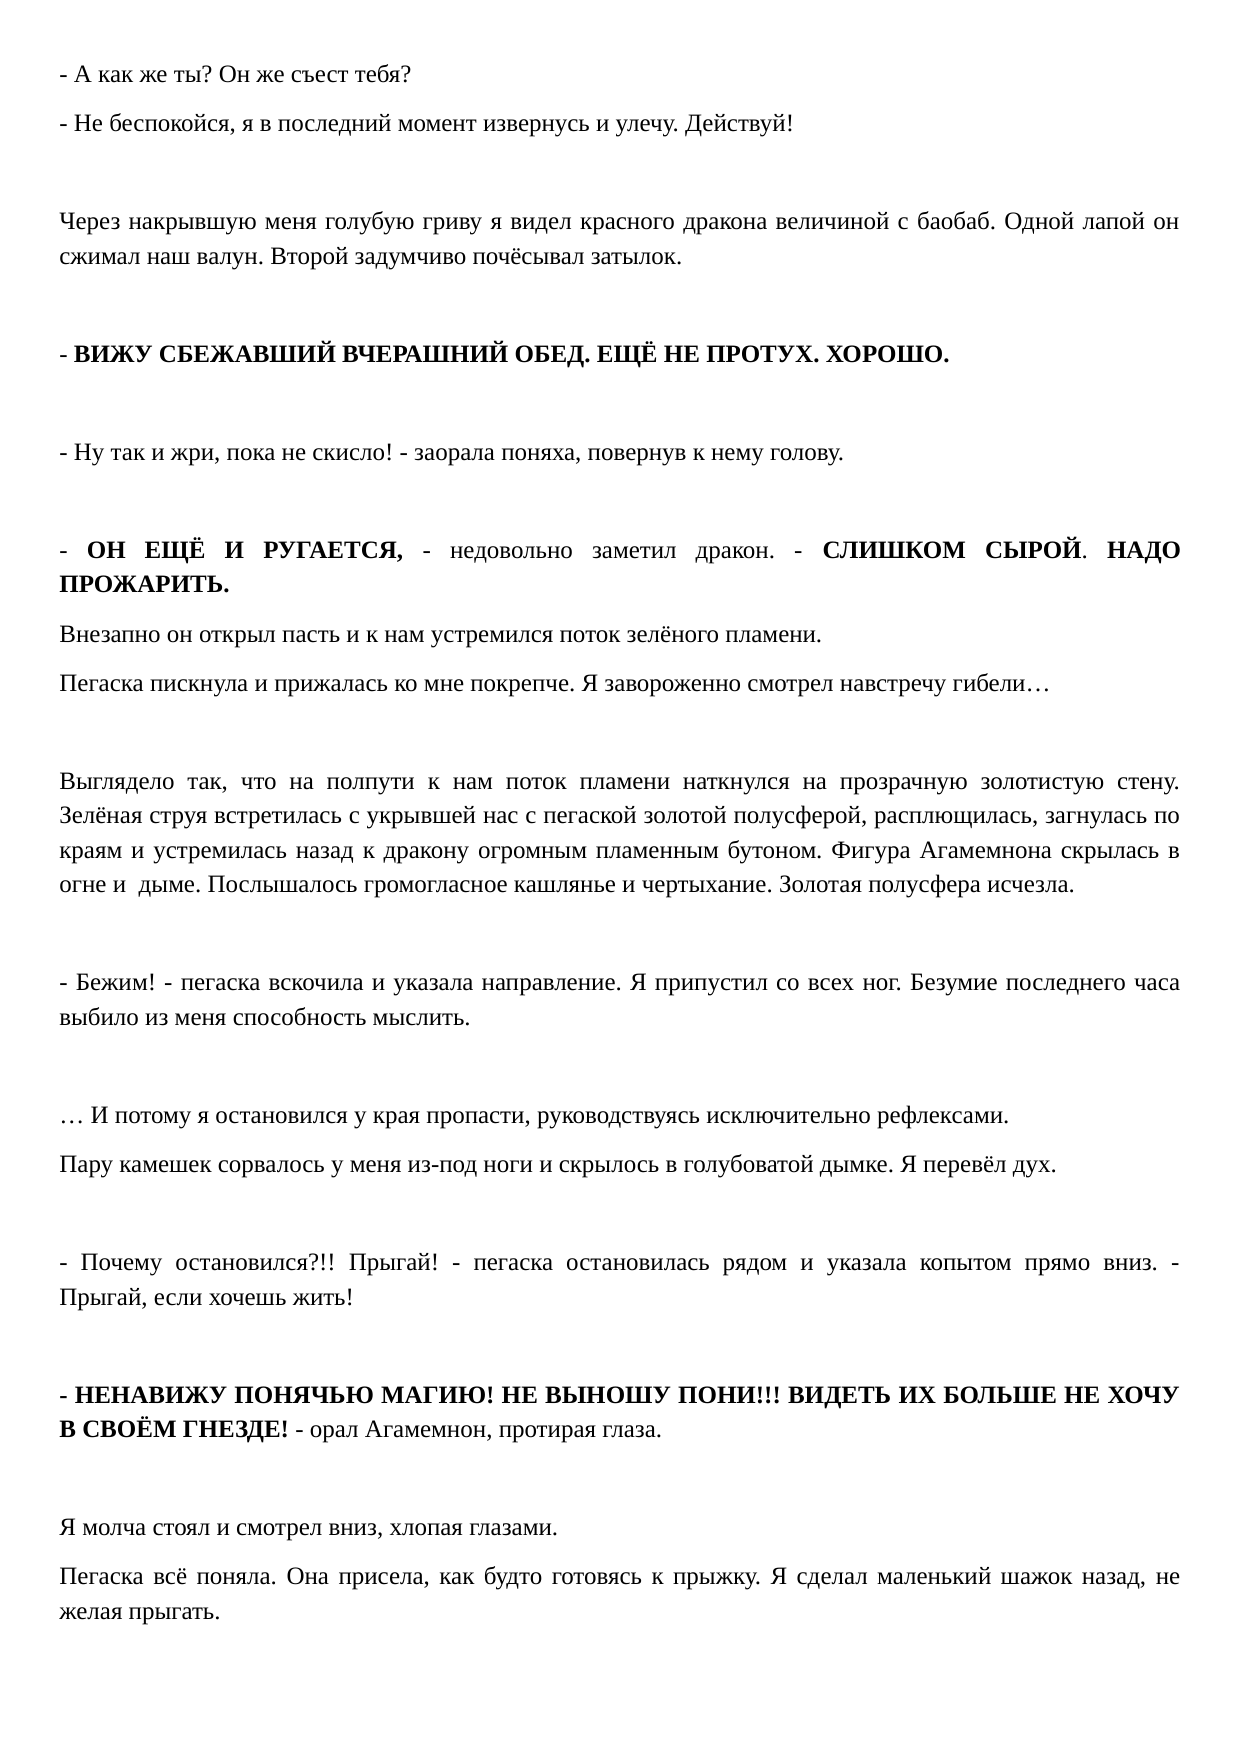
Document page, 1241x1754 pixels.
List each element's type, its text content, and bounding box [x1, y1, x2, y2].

text - ОН ЕЩЁ И РУГАЕТСЯ, - недовольно заметил дракон. - СЛИШКОМ СЫРОЙ. НАДО ПРОЖАРИТЬ. [59, 535, 1181, 598]
text Я молча стоял и смотрел вниз, хлопая глазами. [59, 1512, 1181, 1541]
text Через накрывшую меня голубую гриву я видел красного дракона величиной с баобаб. Одной лапой он сжимал наш валун. Второй задумчиво почёсывал затылок. [59, 206, 1181, 269]
text - А как же ты? Он же съест тебя? [59, 59, 1181, 88]
text - ВИЖУ СБЕЖАВШИЙ ВЧЕРАШНИЙ ОБЕД. ЕЩЁ НЕ ПРОТУХ. ХОРОШО. [59, 339, 1181, 368]
text Внезапно он открыл пасть и к нам устремился поток зелёного пламени. [59, 619, 1181, 647]
text - Бежим! - пегаска вскочила и указала направление. Я припустил со всех ног. Безумие последнего часа выбило из меня способность мыслить. [59, 967, 1181, 1031]
text Пегаска всё поняла. Она присела, как будто готовясь к прыжку. Я сделал маленький шажок назад, не желая прыгать. [59, 1561, 1181, 1625]
text - НЕНАВИЖУ ПОНЯЧЬЮ МАГИЮ! НЕ ВЫНОШУ ПОНИ!!! ВИДЕТЬ ИХ БОЛЬШЕ НЕ ХОЧУ В СВОЁМ ГНЕЗДЕ! - орал Агамемнон, протирая глаза. [59, 1380, 1181, 1443]
text Пегаска пискнула и прижалась ко мне покрепче. Я завороженно смотрел навстречу гибели… [59, 668, 1181, 696]
text Выглядело так, что на полпути к нам поток пламени наткнулся на прозрачную золотистую стену. Зелёная струя встретилась с укрывшей нас с пегаской золотой полусферой, расплющилась, загнулась по краям и устремилась назад к дракону огромным пламенным бутоном. Фигура Агамемнона скрылась в огне и дыме. Послышалось громогласное кашлянье и чертыхание. Золотая полусфера исчезла. [59, 766, 1181, 898]
text Пару камешек сорвалось у меня из-под ноги и скрылось в голубоватой дымке. Я перевёл дух. [59, 1149, 1181, 1178]
text - Почему остановился?!! Прыгай! - пегаска остановилась рядом и указала копытом прямо вниз. - Прыгай, если хочешь жить! [59, 1247, 1181, 1310]
text - Ну так и жри, пока не скисло! - заорала поняха, повернув к нему голову. [59, 437, 1181, 466]
text … И потому я остановился у края пропасти, руководствуясь исключительно рефлексами. [59, 1100, 1181, 1129]
text - Не беспокойся, я в последний момент извернусь и улечу. Действуй! [59, 108, 1181, 137]
